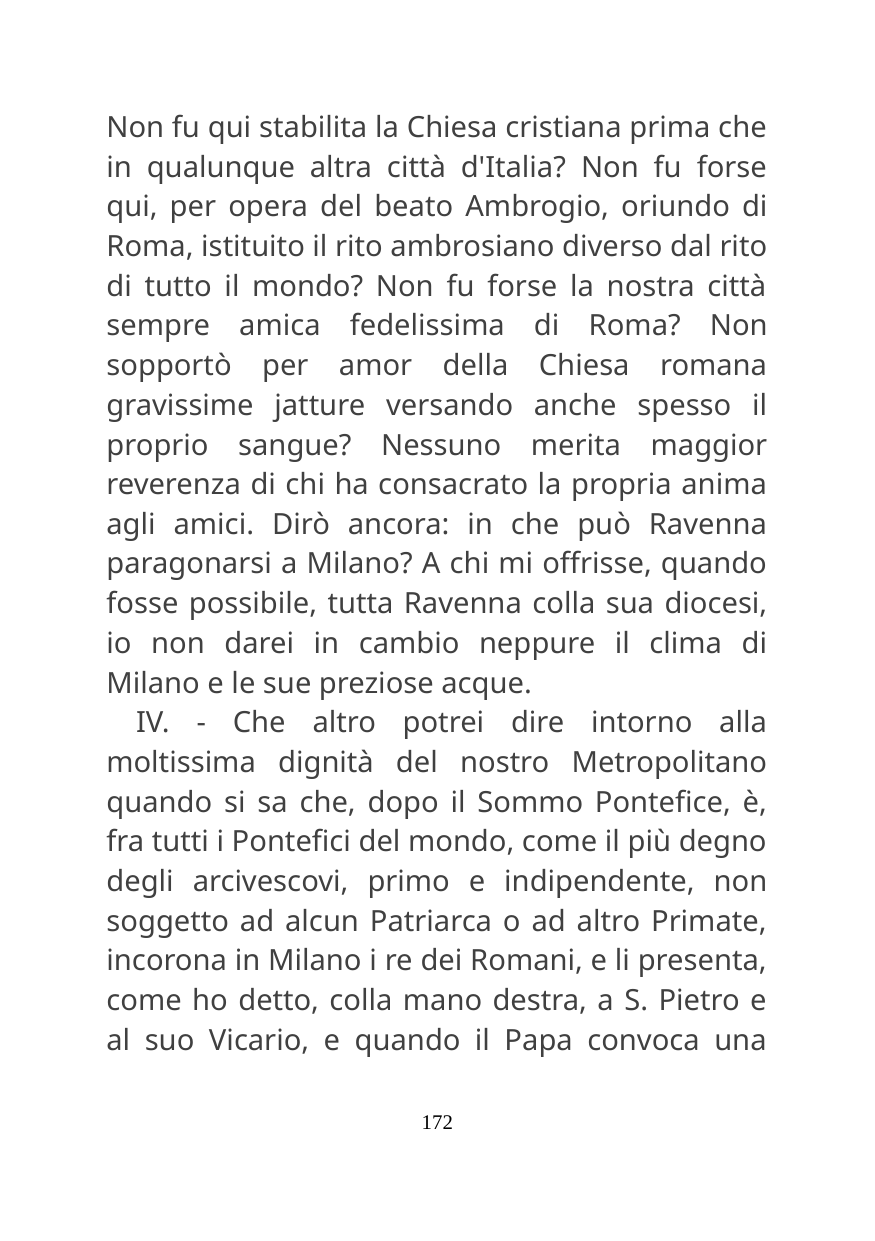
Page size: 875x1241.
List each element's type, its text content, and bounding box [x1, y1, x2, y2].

text Non fu qui stabilita la Chiesa cristiana prima che in qualunque altra città d'Italia? Non fu forse qui, per opera del beato Ambrogio, oriundo di Roma, istituito il rito ambrosiano diverso dal rito di tutto il mondo? Non fu forse la nostra città sempre amica fedelissima di Roma? Non sopportò per amor della Chiesa romana gravissime jatture versando anche spesso il proprio sangue? Nessuno merita maggior reverenza di chi ha consacrato la propria anima agli amici. Dirò ancora: in che può Ravenna paragonarsi a Milano? A chi mi offrisse, quando fosse possibile, tutta Ravenna colla sua diocesi, io non darei in cambio neppure il clima di Milano e le sue preziose acque. [106, 106, 768, 702]
text IV. - Che altro potrei dire intorno alla moltissima dignità del nostro Metropolitano quando si sa che, dopo il Sommo Pontefice, è, fra tutti i Pontefici del mondo, come il più degno degli arcivescovi, primo e indipendente, non soggetto ad alcun Patriarca o ad altro Primate, incorona in Milano i re dei Romani, e li presenta, come ho detto, colla mano destra, a S. Pietro e al suo Vicario, e quando il Papa convoca una [106, 702, 768, 1059]
